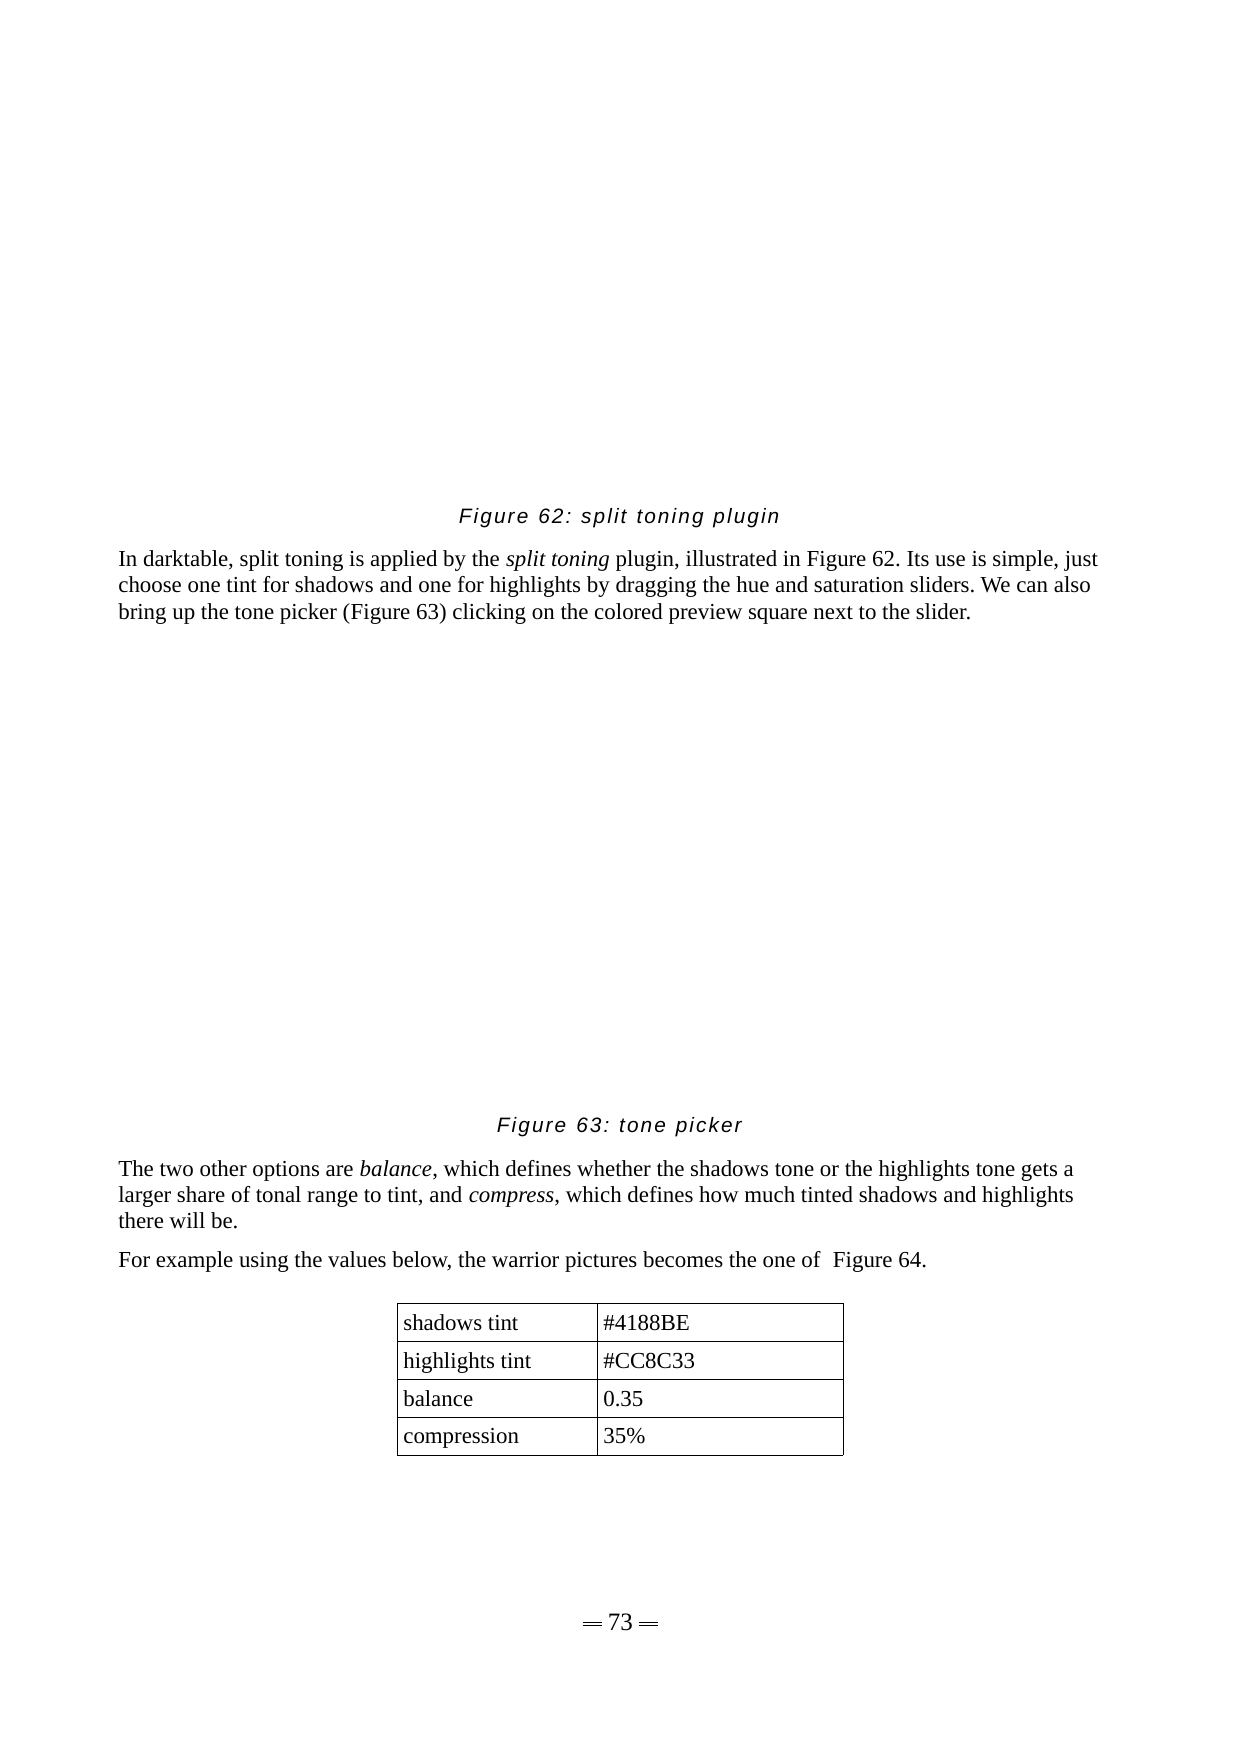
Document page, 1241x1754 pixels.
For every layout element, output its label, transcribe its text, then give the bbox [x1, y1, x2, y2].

text For example using the values below, the warrior pictures becomes the one of Figure 64. [118, 1246, 1122, 1273]
table_header shadows tint [398, 1304, 597, 1341]
table_cell 0.35 [598, 1380, 843, 1417]
text Figure 62: split toning plugin [390, 130, 851, 527]
table_cell balance [398, 1380, 597, 1417]
table_cell compression [398, 1418, 597, 1455]
table_cell #CC8C33 [598, 1342, 843, 1379]
table_cell highlights tint [398, 1342, 597, 1379]
table_cell 35% [598, 1418, 843, 1455]
text Figure 63: tone picker [229, 649, 1011, 1137]
text The two other options are balance, which defines whether the shadows tone or the highlights tone gets a larger share of tonal range to tint, and compress, which defines how much tinted shadows and highlights there will be. [118, 637, 1122, 1234]
text In darktable, split toning is applied by the split toning plugin, illustrated in Figure 62. Its use is simple, just choose one tint for shadows and one for highlights by dragging the hue and saturation sliders. We can also bring up the tone picker (Figure 63) clicking on the colored preview square next to the slider. [118, 118, 1122, 624]
table_header #4188BE [598, 1304, 843, 1341]
